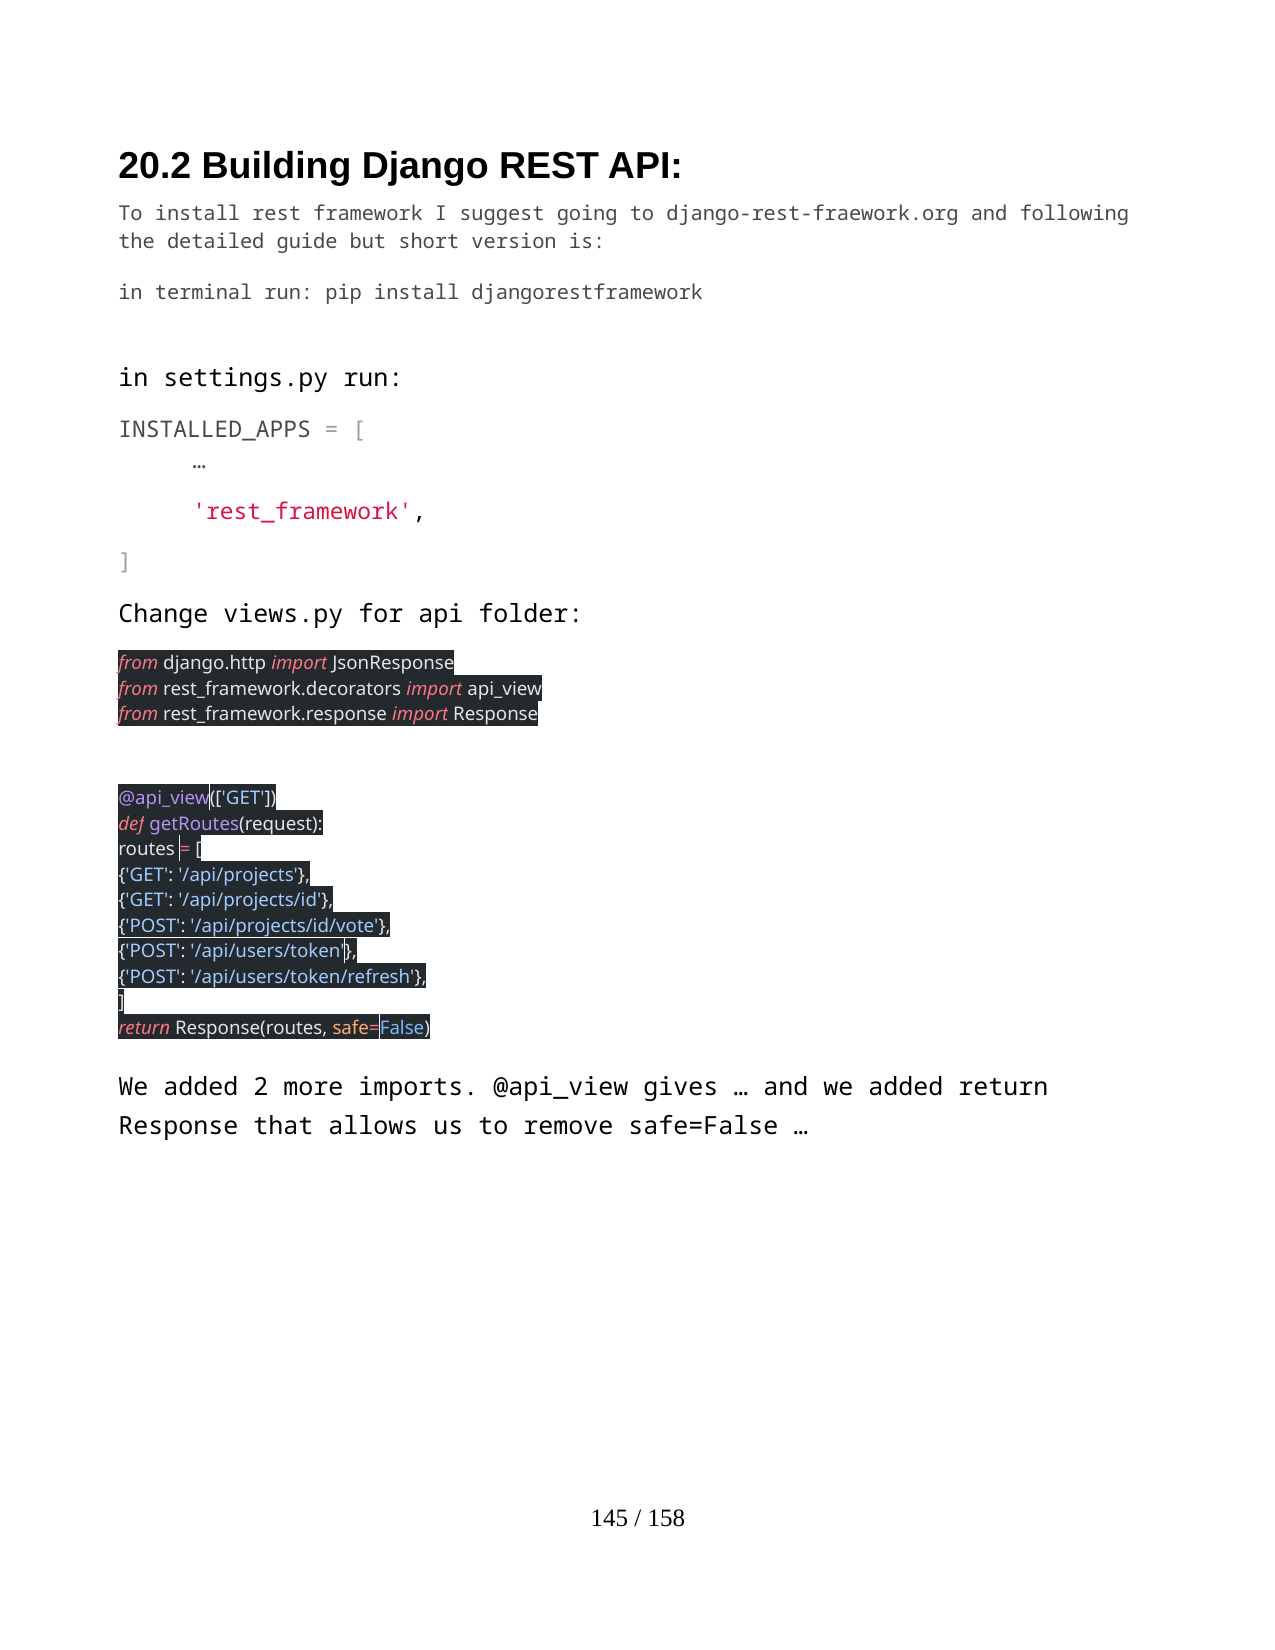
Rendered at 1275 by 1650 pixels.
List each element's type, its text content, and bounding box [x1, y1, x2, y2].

text {'POST': '/api/users/token/refresh'}, [118, 963, 1157, 988]
text To install rest framework I suggest going to django-rest-fraework.org and following the detailed guide but short version is: [118, 199, 1157, 254]
text … [118, 444, 1157, 476]
text Change views.py for api folder: [118, 596, 1157, 630]
text from django.http import JsonResponse [118, 649, 1157, 675]
text {'POST': '/api/users/token'}, [118, 937, 1157, 963]
text {'POST': '/api/projects/id/vote'}, [118, 912, 1157, 937]
text {'GET': '/api/projects'}, [118, 861, 1157, 886]
text @api_view(['GET']) [118, 784, 1157, 810]
text routes = [ [118, 835, 1157, 861]
text We added 2 more imports. @api_view gives … and we added return Response that allows us to remove safe=False … [118, 1068, 1157, 1142]
text from rest_framework.response import Response [118, 701, 1157, 726]
subtitle 20.2 Building Django REST API: [118, 143, 1157, 186]
text ] [118, 545, 1157, 577]
text INSTALLED_APPS = [ [118, 413, 1157, 444]
text from rest_framework.decorators import api_view [118, 675, 1157, 701]
text in terminal run: pip install djangorestframework [118, 278, 1157, 306]
text ] [118, 988, 1157, 1014]
text {'GET': '/api/projects/id'}, [118, 886, 1157, 912]
text return Response(routes, safe=False) [118, 1014, 1157, 1039]
text 'rest_framework', [118, 495, 1157, 526]
text def getRoutes(request): [118, 810, 1157, 835]
text in settings.py run: [118, 359, 1157, 393]
